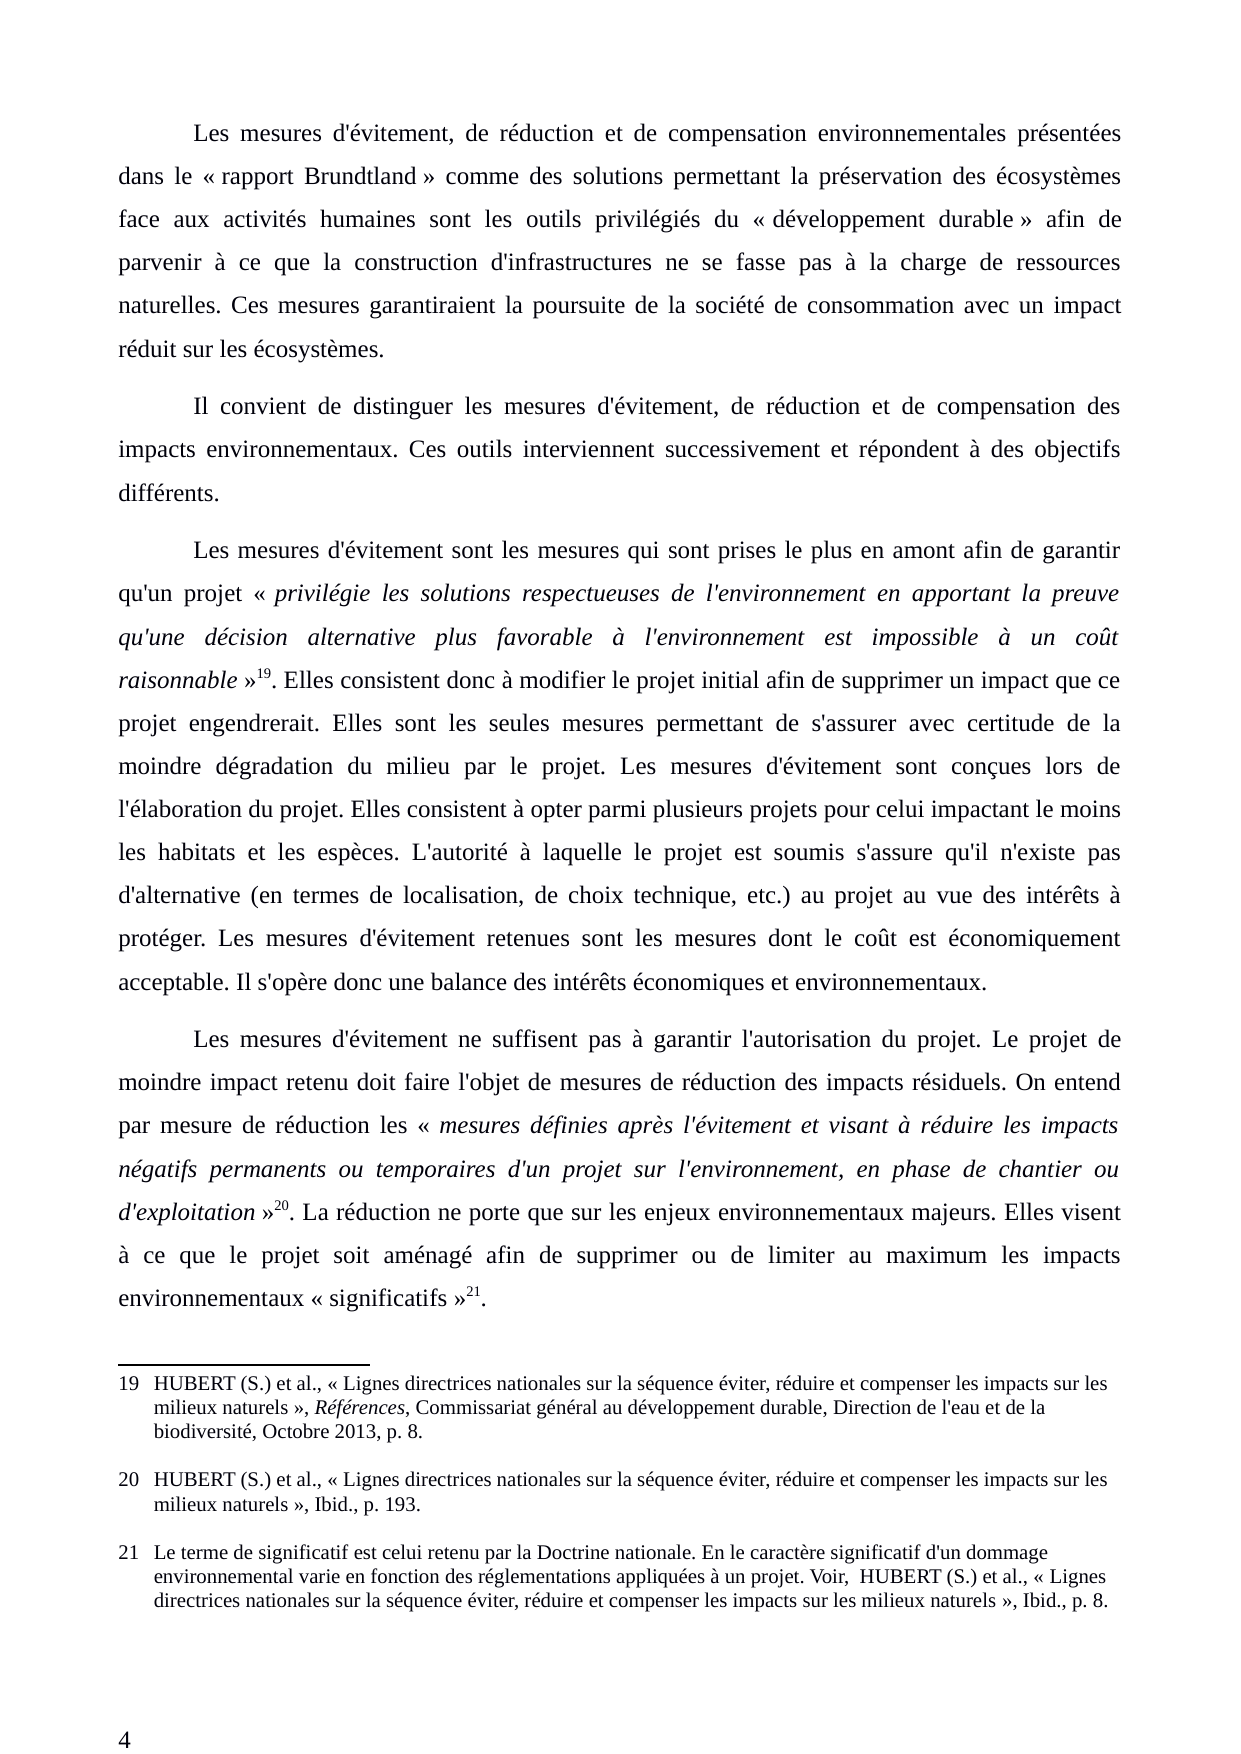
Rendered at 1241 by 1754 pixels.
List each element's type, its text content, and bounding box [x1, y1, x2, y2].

text Les mesures d'évitement, de réduction et de compensation environnementales présentées dans le « rapport Brundtland » comme des solutions permettant la préservation des écosystèmes face aux activités humaines sont les outils privilégiés du « développement durable » afin de parvenir à ce que la construction d'infrastructures ne se fasse pas à la charge de ressources naturelles. Ces mesures garantiraient la poursuite de la société de consommation avec un impact réduit sur les écosystèmes. [118, 118, 1122, 362]
text HUBERT (S.) et al., « Lignes directrices nationales sur la séquence éviter, réduire et compenser les impacts sur les milieux naturels », Ibid., p. 193. [118, 1467, 1122, 1516]
text Il convient de distinguer les mesures d'évitement, de réduction et de compensation des impacts environnementaux. Ces outils interviennent successivement et répondent à des objectifs différents. [118, 391, 1122, 506]
text Le terme de significatif est celui retenu par la Doctrine nationale. En le caractère significatif d'un dommage environnemental varie en fonction des réglementations appliquées à un projet. Voir, HUBERT (S.) et al., « Lignes directrices nationales sur la séquence éviter, réduire et compenser les impacts sur les milieux naturels », Ibid., p. 8. [118, 1539, 1122, 1612]
text HUBERT (S.) et al., « Lignes directrices nationales sur la séquence éviter, réduire et compenser les impacts sur les milieux naturels », Références, Commissariat général au développement durable, Direction de l'eau et de la biodiversité, Octobre 2013, p. 8. [118, 1371, 1122, 1443]
text Les mesures d'évitement ne suffisent pas à garantir l'autorisation du projet. Le projet de moindre impact retenu doit faire l'objet de mesures de réduction des impacts résiduels. On entend par mesure de réduction les « mesures définies après l'évitement et visant à réduire les impacts négatifs permanents ou temporaires d'un projet sur l'environnement, en phase de chantier ou d'exploitation ». La réduction ne porte que sur les enjeux environnementaux majeurs. Elles visent à ce que le projet soit aménagé afin de supprimer ou de limiter au maximum les impacts environnementaux « significatifs ». [118, 1024, 1122, 1312]
text Les mesures d'évitement sont les mesures qui sont prises le plus en amont afin de garantir qu'un projet « privilégie les solutions respectueuses de l'environnement en apportant la preuve qu'une décision alternative plus favorable à l'environnement est impossible à un coût raisonnable ». Elles consistent donc à modifier le projet initial afin de supprimer un impact que ce projet engendrerait. Elles sont les seules mesures permettant de s'assurer avec certitude de la moindre dégradation du milieu par le projet. Les mesures d'évitement sont conçues lors de l'élaboration du projet. Elles consistent à opter parmi plusieurs projets pour celui impactant le moins les habitats et les espèces. L'autorité à laquelle le projet est soumis s'assure qu'il n'existe pas d'alternative (en termes de localisation, de choix technique, etc.) au projet au vue des intérêts à protéger. Les mesures d'évitement retenues sont les mesures dont le coût est économiquement acceptable. Il s'opère donc une balance des intérêts économiques et environnementaux. [118, 535, 1122, 995]
